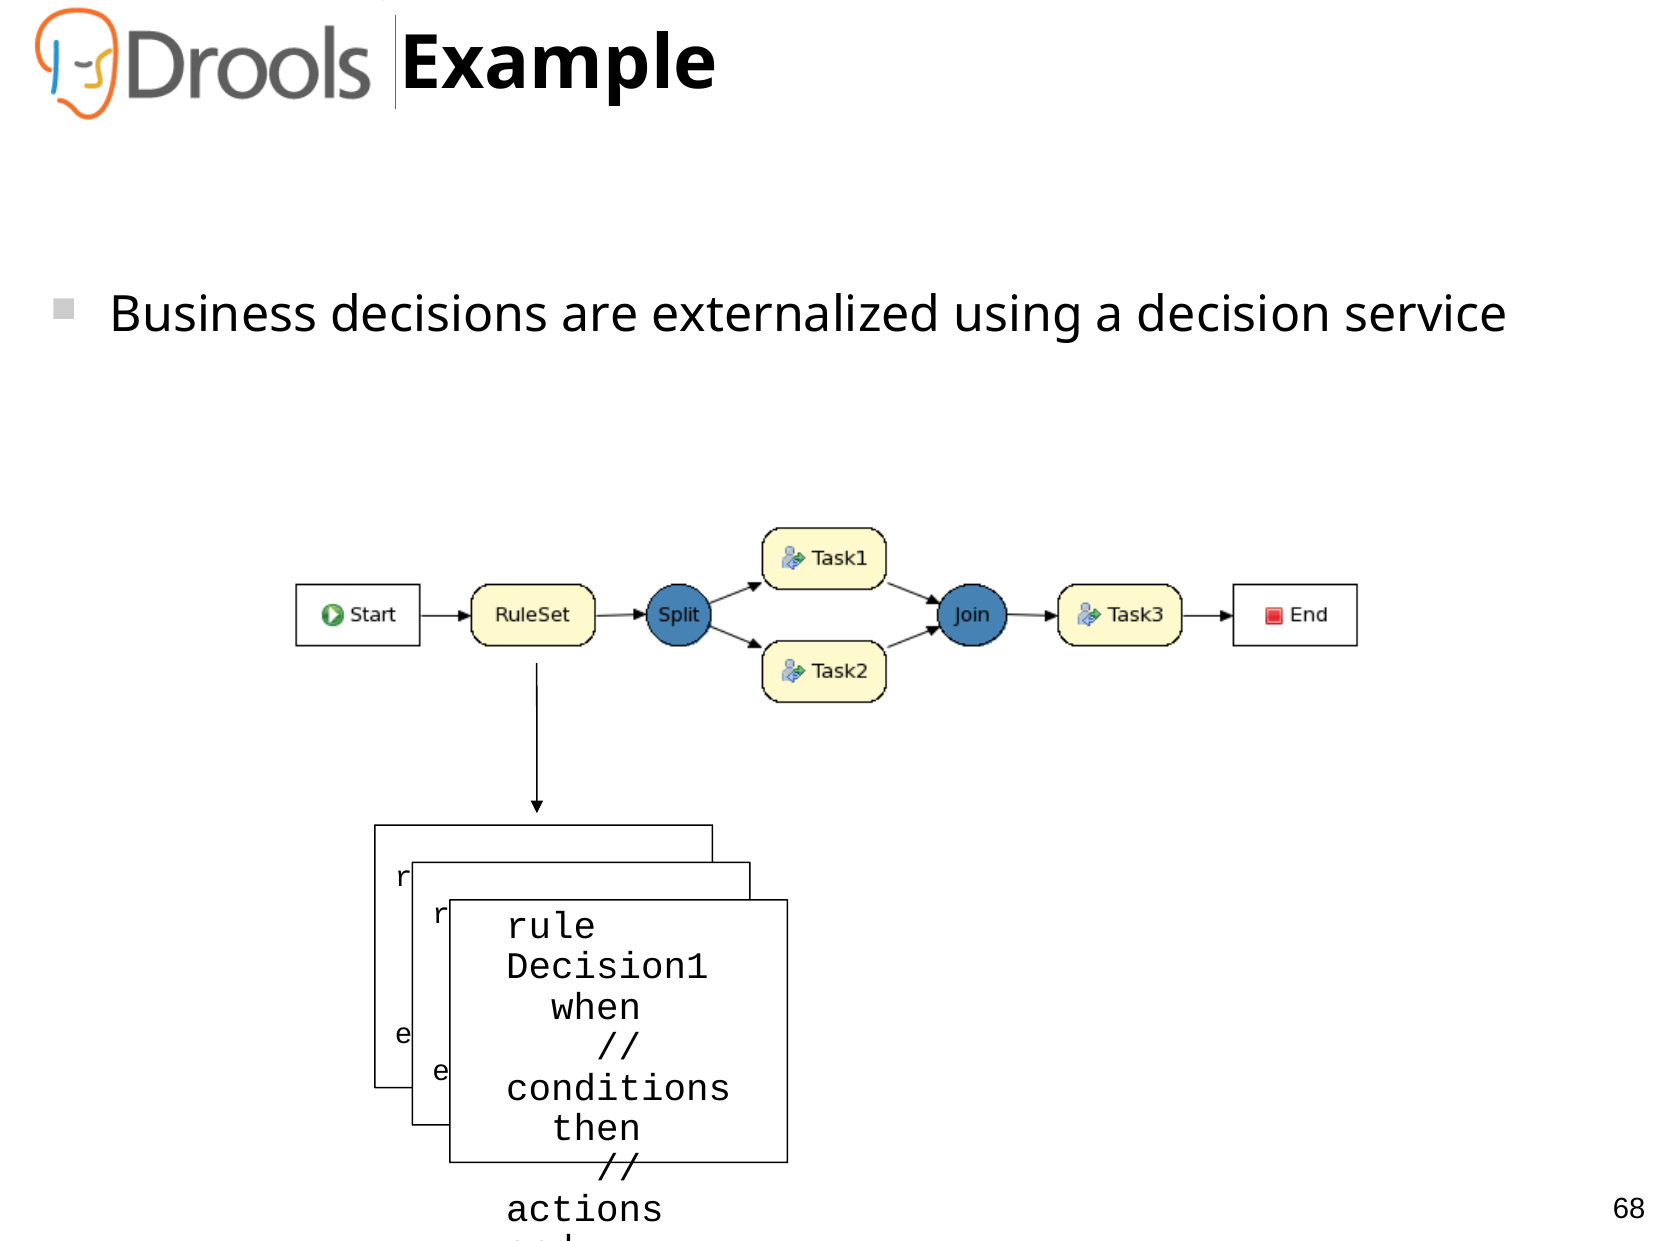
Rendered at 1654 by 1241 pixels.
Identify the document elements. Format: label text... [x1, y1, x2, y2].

text_box rule Decision1 when // conditions then // actions end [449, 899, 788, 1163]
text_box rule Decision1 when // conditions then // actions end [374, 825, 713, 1088]
text_box rule Decision1 when // conditions then // actions end [412, 862, 750, 1125]
picture [29, 0, 384, 126]
title Example [399, 0, 1123, 118]
list Business decisions are externalized using a decision service [53, 277, 1575, 1210]
